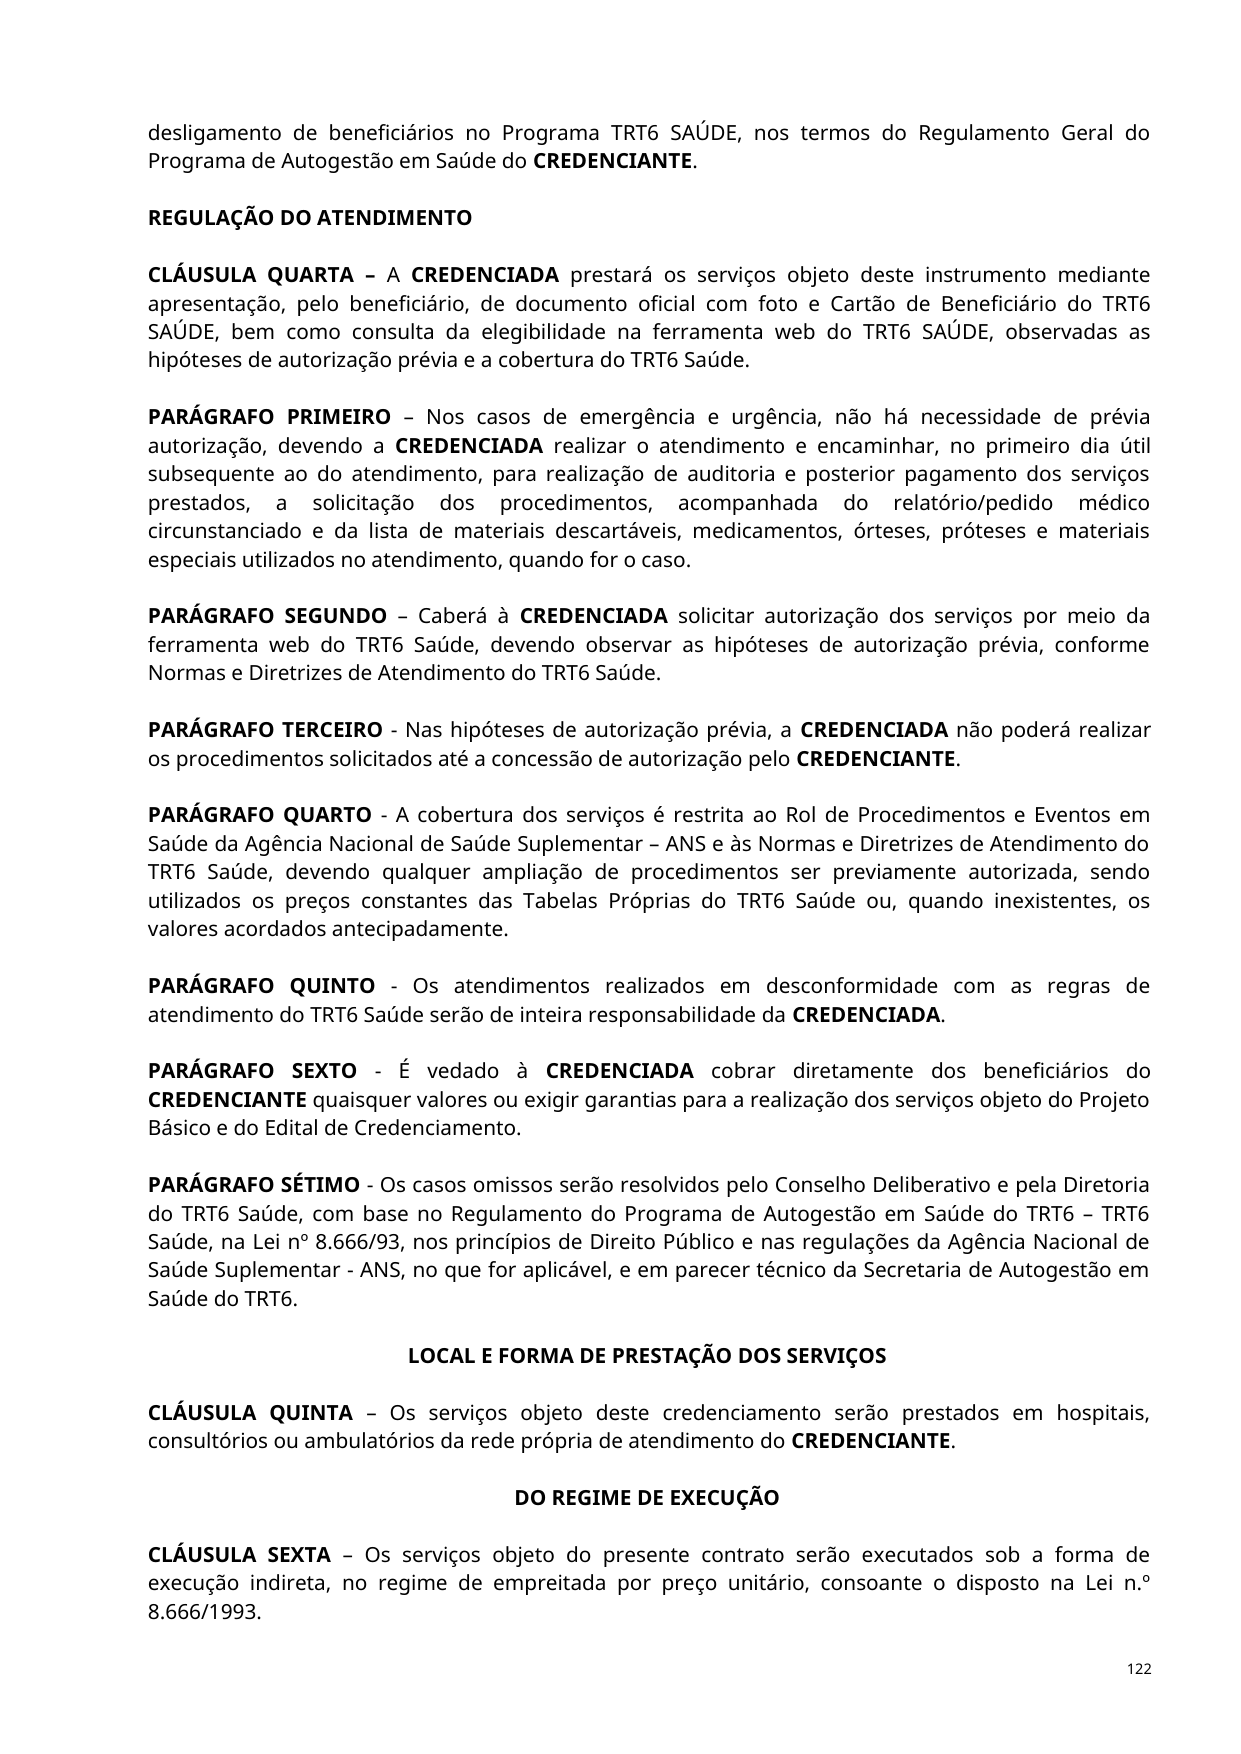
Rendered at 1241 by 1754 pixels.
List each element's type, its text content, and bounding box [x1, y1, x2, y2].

text CLÁUSULA QUINTA – Os serviços objeto deste credenciamento serão prestados em hospitais, consultórios ou ambulatórios da rede própria de atendimento do CREDENCIANTE. [148, 1398, 1152, 1455]
text CLÁUSULA SEXTA – Os serviços objeto do presente contrato serão executados sob a forma de execução indireta, no regime de empreitada por preço unitário, consoante o disposto na Lei n.º 8.666/1993. [148, 1540, 1152, 1625]
text PARÁGRAFO QUARTO - A cobertura dos serviços é restrita ao Rol de Procedimentos e Eventos em Saúde da Agência Nacional de Saúde Suplementar – ANS e às Normas e Diretrizes de Atendimento do TRT6 Saúde, devendo qualquer ampliação de procedimentos ser previamente autorizada, sendo utilizados os preços constantes das Tabelas Próprias do TRT6 Saúde ou, quando inexistentes, os valores acordados antecipadamente. [148, 801, 1152, 943]
text PARÁGRAFO QUINTO - Os atendimentos realizados em desconformidade com as regras de atendimento do TRT6 Saúde serão de inteira responsabilidade da CREDENCIADA. [148, 971, 1152, 1028]
text PARÁGRAFO SEGUNDO – Caberá à CREDENCIADA solicitar autorização dos serviços por meio da ferramenta web do TRT6 Saúde, devendo observar as hipóteses de autorização prévia, conforme Normas e Diretrizes de Atendimento do TRT6 Saúde. [148, 602, 1152, 687]
text PARÁGRAFO TERCEIRO - Nas hipóteses de autorização prévia, a CREDENCIADA não poderá realizar os procedimentos solicitados até a concessão de autorização pelo CREDENCIANTE. [148, 715, 1152, 772]
subtitle LOCAL E FORMA DE PRESTAÇÃO DOS SERVIÇOS [148, 1341, 1146, 1369]
text PARÁGRAFO SÉTIMO - Os casos omissos serão resolvidos pelo Conselho Deliberativo e pela Diretoria do TRT6 Saúde, com base no Regulamento do Programa de Autogestão em Saúde do TRT6 – TRT6 Saúde, na Lei nº 8.666/93, nos princípios de Direito Público e nas regulações da Agência Nacional de Saúde Suplementar - ANS, no que for aplicável, e em parecer técnico da Secretaria de Autogestão em Saúde do TRT6. [148, 1170, 1152, 1312]
text desligamento de beneficiários no Programa TRT6 SAÚDE, nos termos do Regulamento Geral do Programa de Autogestão em Saúde do CREDENCIANTE. [148, 118, 1152, 175]
text PARÁGRAFO PRIMEIRO – Nos casos de emergência e urgência, não há necessidade de prévia autorização, devendo a CREDENCIADA realizar o atendimento e encaminhar, no primeiro dia útil subsequente ao do atendimento, para realização de auditoria e posterior pagamento dos serviços prestados, a solicitação dos procedimentos, acompanhada do relatório/pedido médico circunstanciado e da lista de materiais descartáveis, medicamentos, órteses, próteses e materiais especiais utilizados no atendimento, quando for o caso. [148, 402, 1152, 573]
subtitle DO REGIME DE EXECUÇÃO [148, 1483, 1146, 1512]
text REGULAÇÃO DO ATENDIMENTO [148, 203, 1152, 232]
text CLÁUSULA QUARTA – A CREDENCIADA prestará os serviços objeto deste instrumento mediante apresentação, pelo beneficiário, de documento oficial com foto e Cartão de Beneficiário do TRT6 SAÚDE, bem como consulta da elegibilidade na ferramenta web do TRT6 SAÚDE, observadas as hipóteses de autorização prévia e a cobertura do TRT6 Saúde. [148, 260, 1152, 374]
text PARÁGRAFO SEXTO - É vedado à CREDENCIADA cobrar diretamente dos beneficiários do CREDENCIANTE quaisquer valores ou exigir garantias para a realização dos serviços objeto do Projeto Básico e do Edital de Credenciamento. [148, 1057, 1152, 1142]
